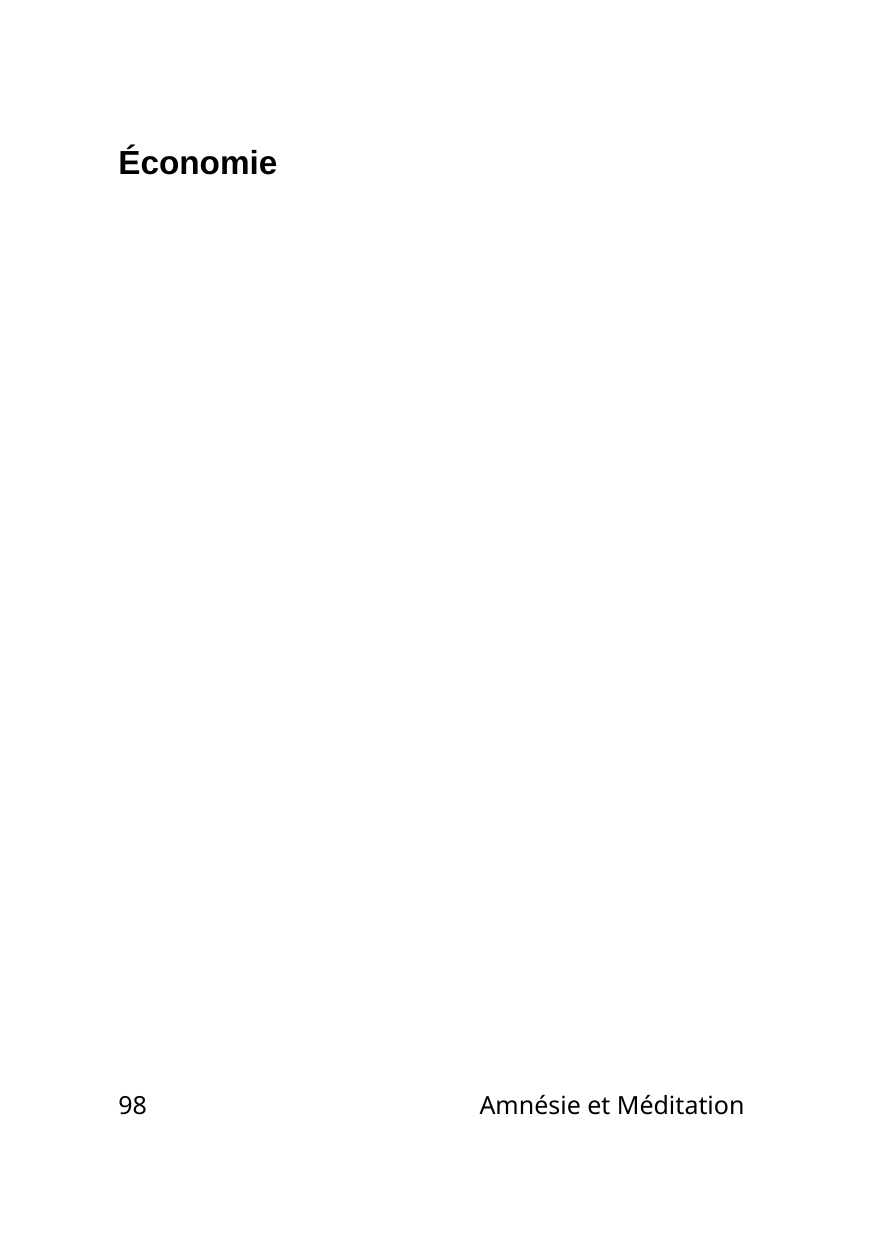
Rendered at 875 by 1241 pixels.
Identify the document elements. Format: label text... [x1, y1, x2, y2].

subtitle Économie [118, 143, 756, 182]
